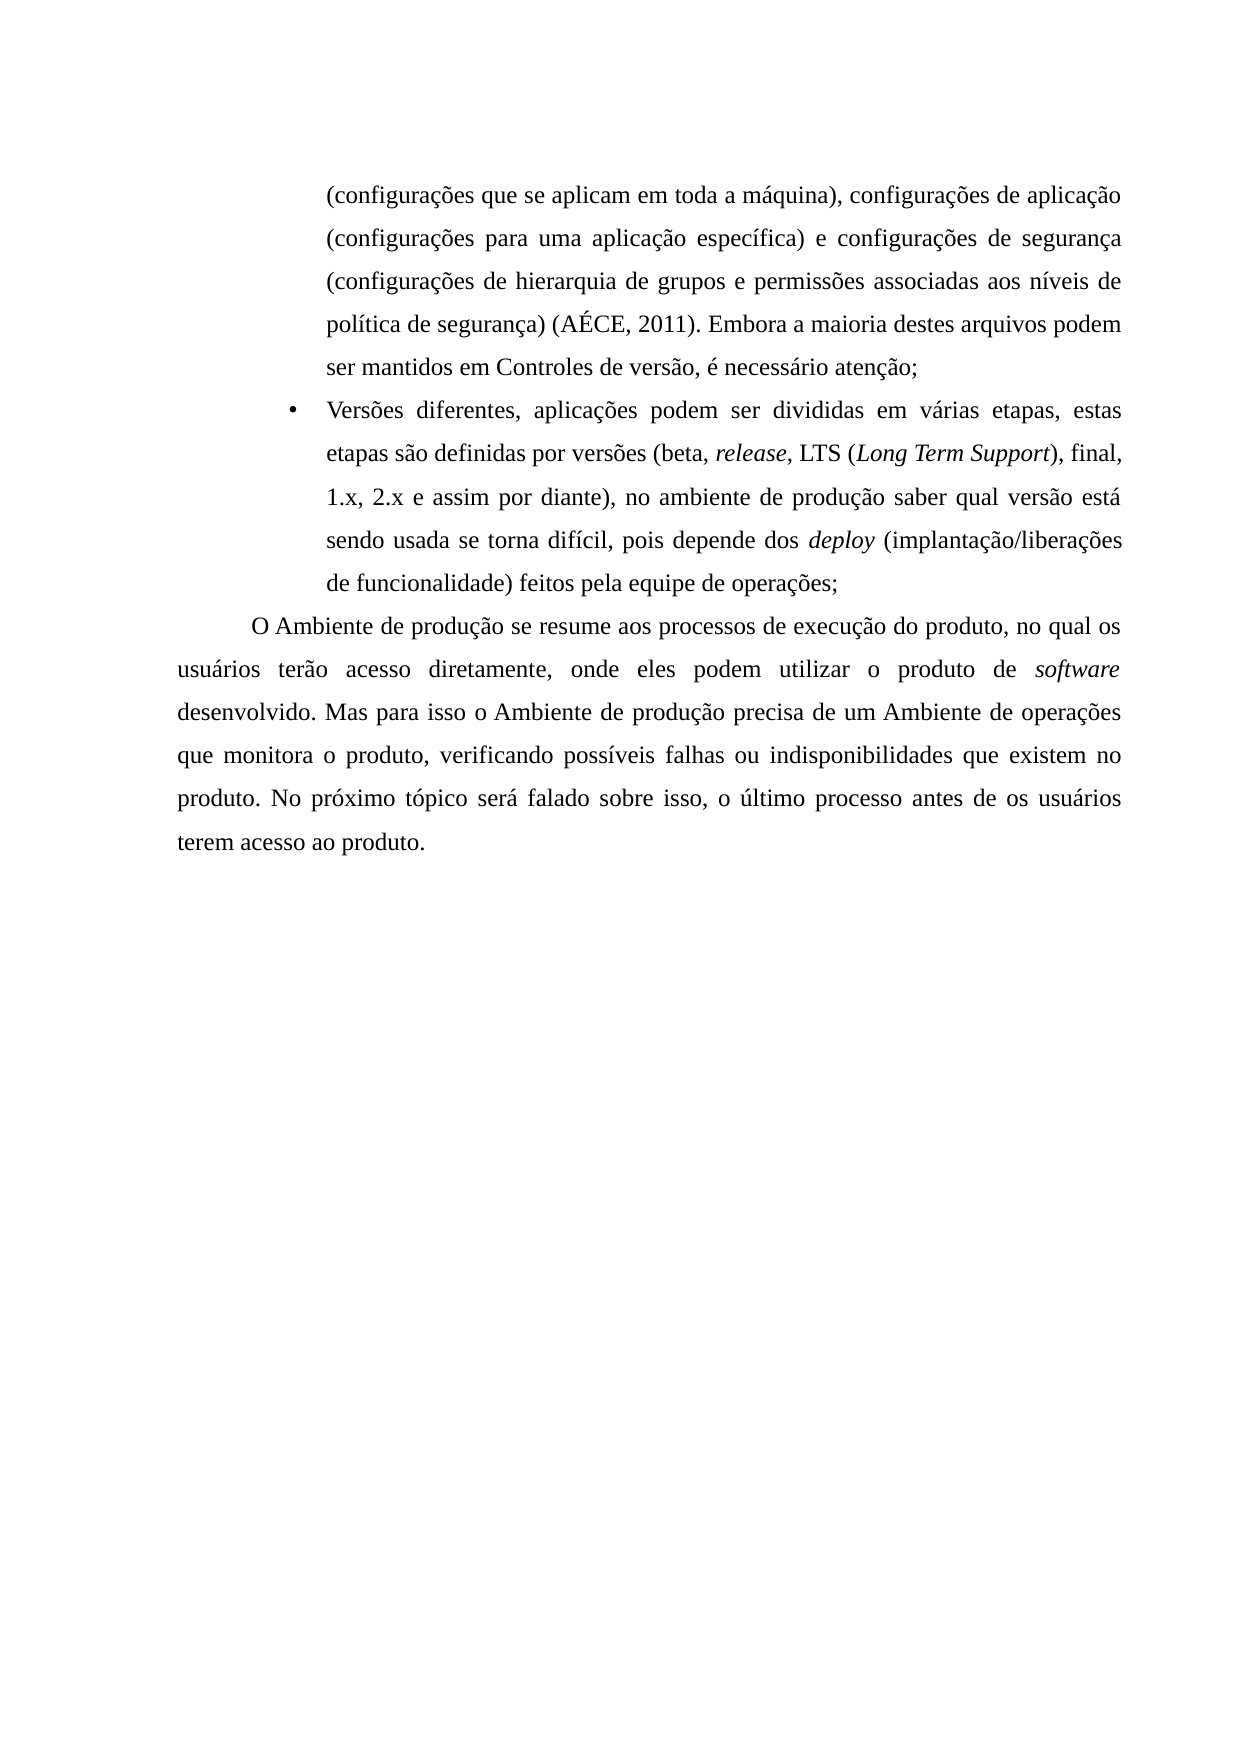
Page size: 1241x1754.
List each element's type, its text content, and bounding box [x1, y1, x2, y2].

list Versões diferentes, aplicações podem ser divididas em várias etapas, estas etapas são definidas por versões (beta, release, LTS (Long Term Support), final, 1.x, 2.x e assim por diante), no ambiente de produção saber qual versão está sendo usada se torna difícil, pois depende dos deploy (implantação/liberações de funcionalidade) feitos pela equipe de operações; [288, 395, 1122, 597]
list (configurações que se aplicam em toda a máquina), configurações de aplicação (configurações para uma aplicação específica) e configurações de segurança (configurações de hierarquia de grupos e permissões associadas aos níveis de política de segurança) (AÉCE, 2011). Embora a maioria destes arquivos podem ser mantidos em Controles de versão, é necessário atenção; [288, 180, 1122, 381]
text O Ambiente de produção se resume aos processos de execução do produto, no qual os usuários terão acesso diretamente, onde eles podem utilizar o produto de software desenvolvido. Mas para isso o Ambiente de produção precisa de um Ambiente de operações que monitora o produto, verificando possíveis falhas ou indisponibilidades que existem no produto. No próximo tópico será falado sobre isso, o último processo antes de os usuários terem acesso ao produto. [177, 611, 1122, 855]
